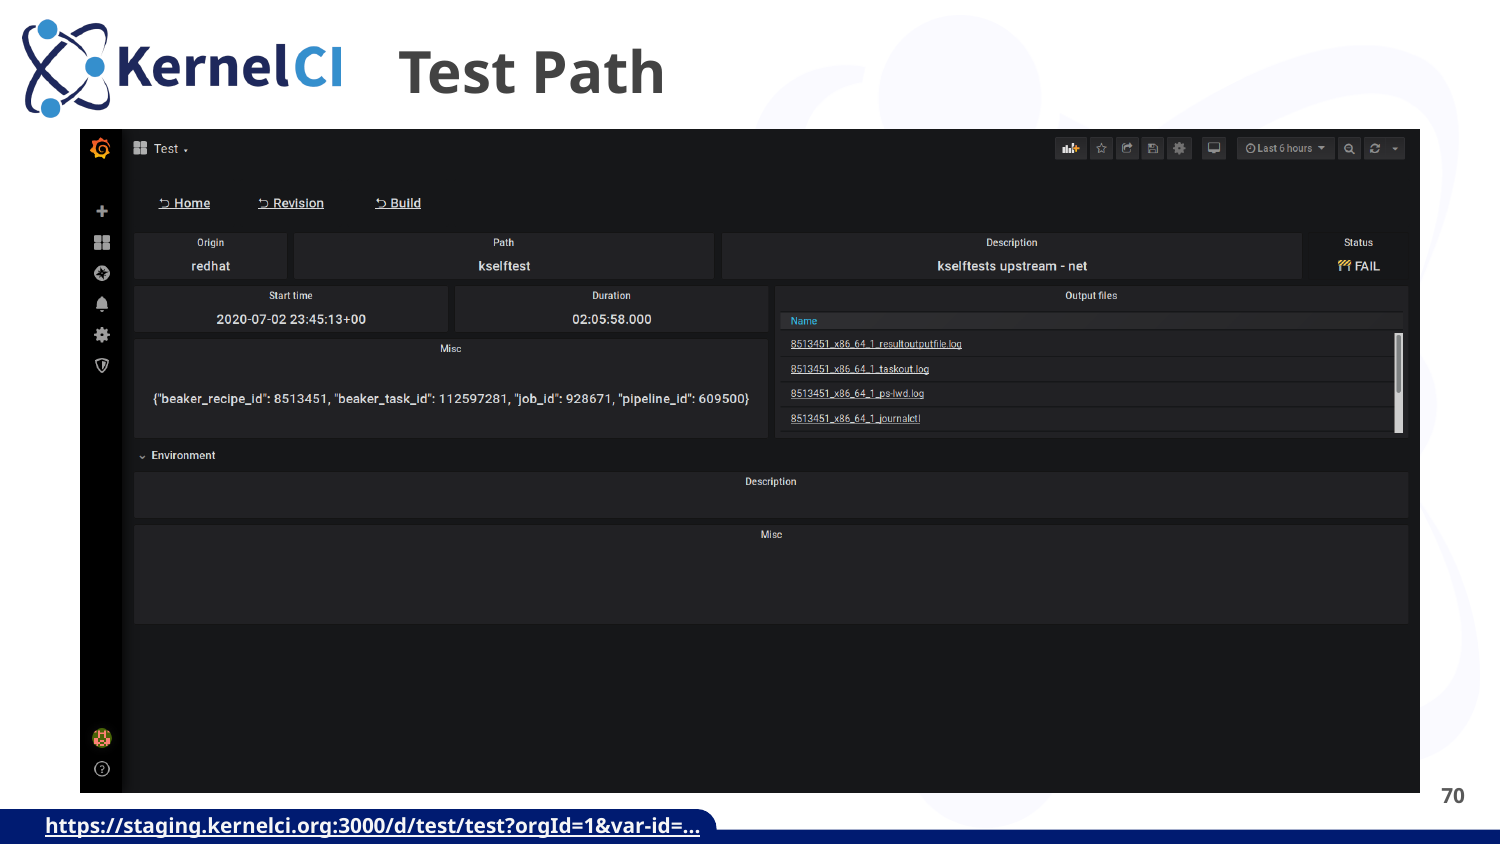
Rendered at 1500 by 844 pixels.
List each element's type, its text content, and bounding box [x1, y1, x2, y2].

text_box https://staging.kernelci.org:3000/d/test/test?orgId=1&var-id=... [0, 809, 717, 844]
title Test Path [383, 23, 1455, 117]
slide_number [1389, 764, 1480, 830]
picture [80, 15, 1480, 828]
picture [22, 19, 341, 118]
